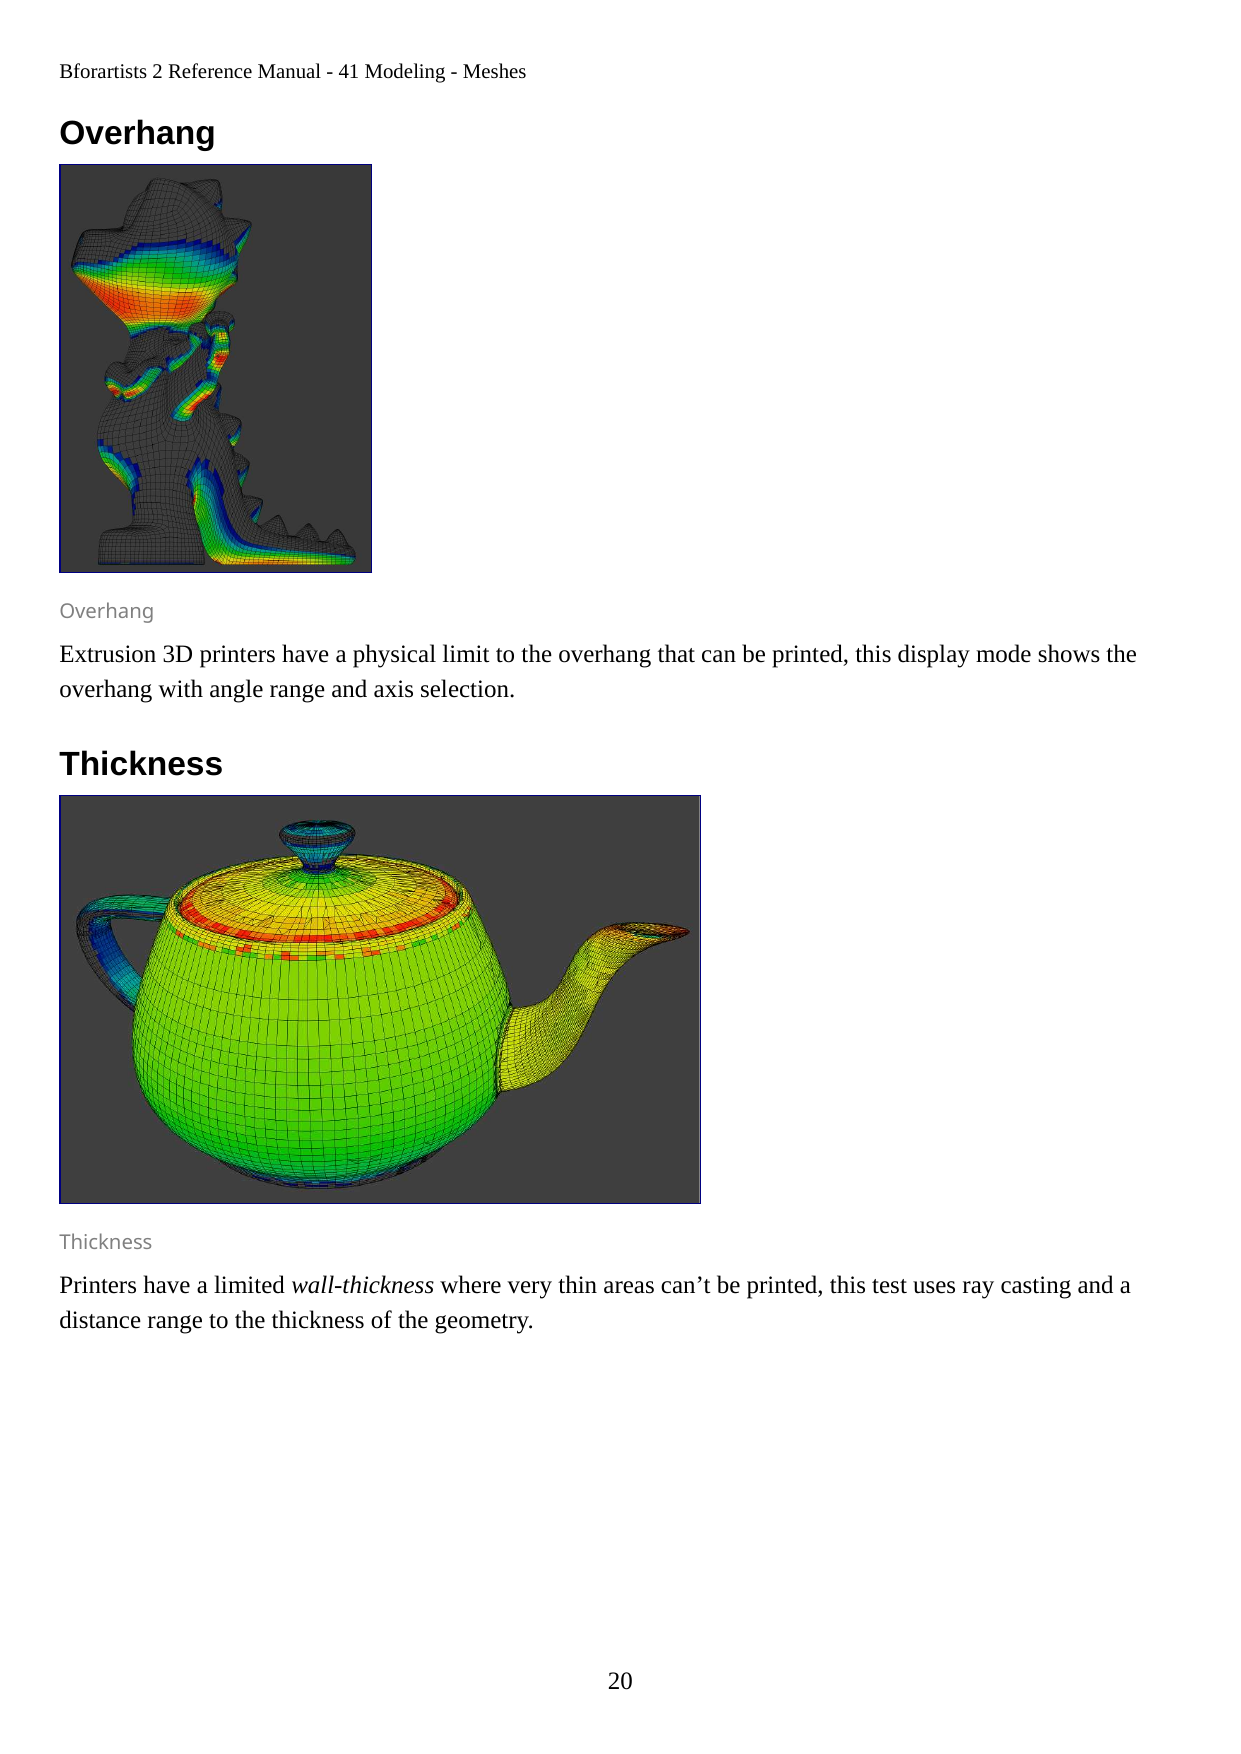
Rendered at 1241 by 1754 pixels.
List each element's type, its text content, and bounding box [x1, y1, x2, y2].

picture [61, 796, 700, 1203]
text Thickness [59, 1224, 1181, 1256]
text Extrusion 3D printers have a physical limit to the overhang that can be printed, this display mode shows the overhang with angle range and axis selection. [59, 639, 1181, 702]
picture [61, 165, 371, 572]
subtitle Overhang [59, 113, 1181, 151]
text Overhang [59, 593, 1181, 625]
text Printers have a limited wall-thickness where very thin areas can’t be printed, this test uses ray casting and a distance range to the thickness of the geometry. [59, 1270, 1181, 1333]
subtitle Thickness [59, 744, 1181, 782]
